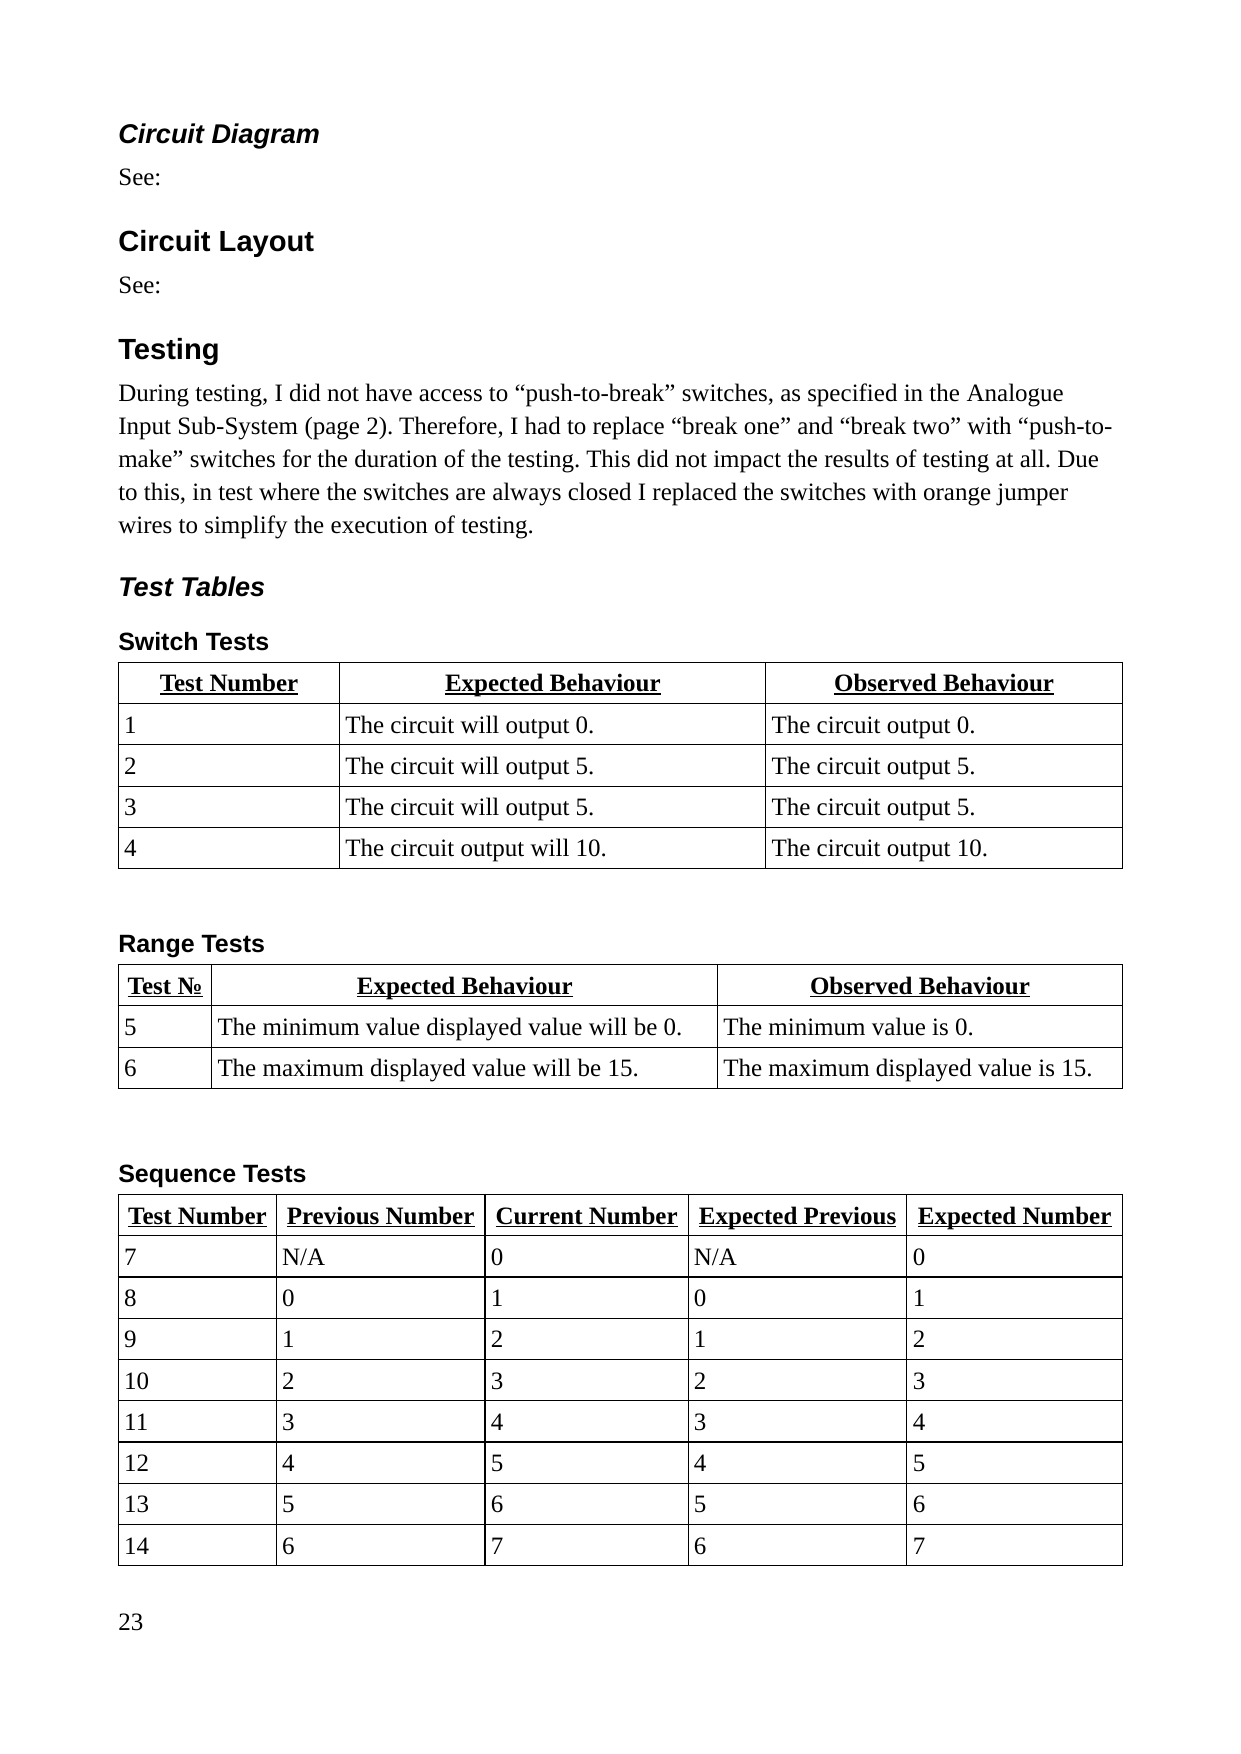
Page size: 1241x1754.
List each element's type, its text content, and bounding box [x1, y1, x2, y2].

table_header Expected Number [907, 1195, 1122, 1235]
table_cell 5 [277, 1484, 484, 1524]
table_cell 6 [689, 1525, 906, 1565]
table_cell 4 [486, 1401, 688, 1441]
subtitle Test Tables [118, 571, 1122, 602]
table_cell 7 [907, 1525, 1122, 1565]
text See: [118, 270, 1122, 299]
subtitle Sequence Tests [118, 1159, 1122, 1188]
table_cell 3 [119, 787, 339, 827]
table_cell The circuit will output 0. [340, 704, 765, 744]
table_cell 3 [689, 1401, 906, 1441]
text During testing, I did not have access to “push-to-break” switches, as specified in the Analogue Input Sub-System (page 2). Therefore, I had to replace “break one” and “break two” with “push-to-make” switches for the duration of the testing. This did not impact the results of testing at all. Due to this, in test where the switches are always closed I replaced the switches with orange jumper wires to simplify the execution of testing. [118, 378, 1122, 539]
table_header Observed Behaviour [718, 965, 1122, 1005]
subtitle Range Tests [118, 929, 1122, 958]
text See: [118, 162, 1122, 191]
table_cell 0 [907, 1236, 1122, 1276]
table_header Test Number [119, 1195, 276, 1235]
table_cell 7 [486, 1525, 688, 1565]
table_cell 0 [689, 1278, 906, 1318]
table_cell 5 [486, 1443, 688, 1483]
table_cell 4 [277, 1443, 484, 1483]
table_cell 14 [119, 1525, 276, 1565]
table_cell 1 [119, 704, 339, 744]
table_cell 1 [689, 1319, 906, 1359]
table_cell 2 [277, 1360, 484, 1400]
table_cell The circuit will output 5. [340, 787, 765, 827]
table_cell 2 [119, 745, 339, 786]
subtitle Testing [118, 332, 1122, 366]
table_cell The circuit output 10. [766, 828, 1122, 868]
table_cell The maximum displayed value will be 15. [212, 1048, 717, 1088]
table_cell 0 [486, 1236, 688, 1276]
table_cell The circuit will output 5. [340, 745, 765, 786]
table_header Test № [119, 965, 211, 1005]
table_cell 11 [119, 1401, 276, 1441]
table_cell N/A [689, 1236, 906, 1276]
table_cell 5 [907, 1443, 1122, 1483]
table_cell The circuit output 5. [766, 787, 1122, 827]
table_cell The maximum displayed value is 15. [718, 1048, 1122, 1088]
table_cell 10 [119, 1360, 276, 1400]
table_header Test Number [119, 663, 339, 703]
table_header Expected Previous [689, 1195, 906, 1235]
table_cell 2 [486, 1319, 688, 1359]
table_cell 1 [486, 1278, 688, 1318]
table_header Expected Behaviour [340, 663, 765, 703]
table_cell 4 [119, 828, 339, 868]
subtitle Circuit Layout [118, 224, 1122, 258]
table_cell 0 [277, 1278, 484, 1318]
table_header Expected Behaviour [212, 965, 717, 1005]
table_cell 4 [689, 1443, 906, 1483]
table_cell 3 [907, 1360, 1122, 1400]
table_cell 9 [119, 1319, 276, 1359]
table_header Current Number [486, 1195, 688, 1235]
table_cell The minimum value displayed value will be 0. [212, 1006, 717, 1047]
table_cell 2 [689, 1360, 906, 1400]
table_cell 7 [119, 1236, 276, 1276]
table_cell The circuit output 5. [766, 745, 1122, 786]
table_cell 3 [486, 1360, 688, 1400]
table_cell 13 [119, 1484, 276, 1524]
table_cell 6 [119, 1048, 211, 1088]
table_cell 3 [277, 1401, 484, 1441]
table_cell The circuit output 0. [766, 704, 1122, 744]
table_cell The minimum value is 0. [718, 1006, 1122, 1047]
table_cell 4 [907, 1401, 1122, 1441]
table_cell 2 [907, 1319, 1122, 1359]
table_cell 6 [486, 1484, 688, 1524]
table_header Observed Behaviour [766, 663, 1122, 703]
table_cell 6 [907, 1484, 1122, 1524]
table_cell 5 [689, 1484, 906, 1524]
table_cell 1 [907, 1278, 1122, 1318]
table_cell The circuit output will 10. [340, 828, 765, 868]
table_cell 6 [277, 1525, 484, 1565]
subtitle Circuit Diagram [118, 118, 1122, 149]
table_header Previous Number [277, 1195, 484, 1235]
subtitle Switch Tests [118, 627, 1122, 656]
table_cell 8 [119, 1278, 276, 1318]
table_cell 12 [119, 1443, 276, 1483]
table_cell N/A [277, 1236, 484, 1276]
table_cell 1 [277, 1319, 484, 1359]
table_cell 5 [119, 1006, 211, 1047]
